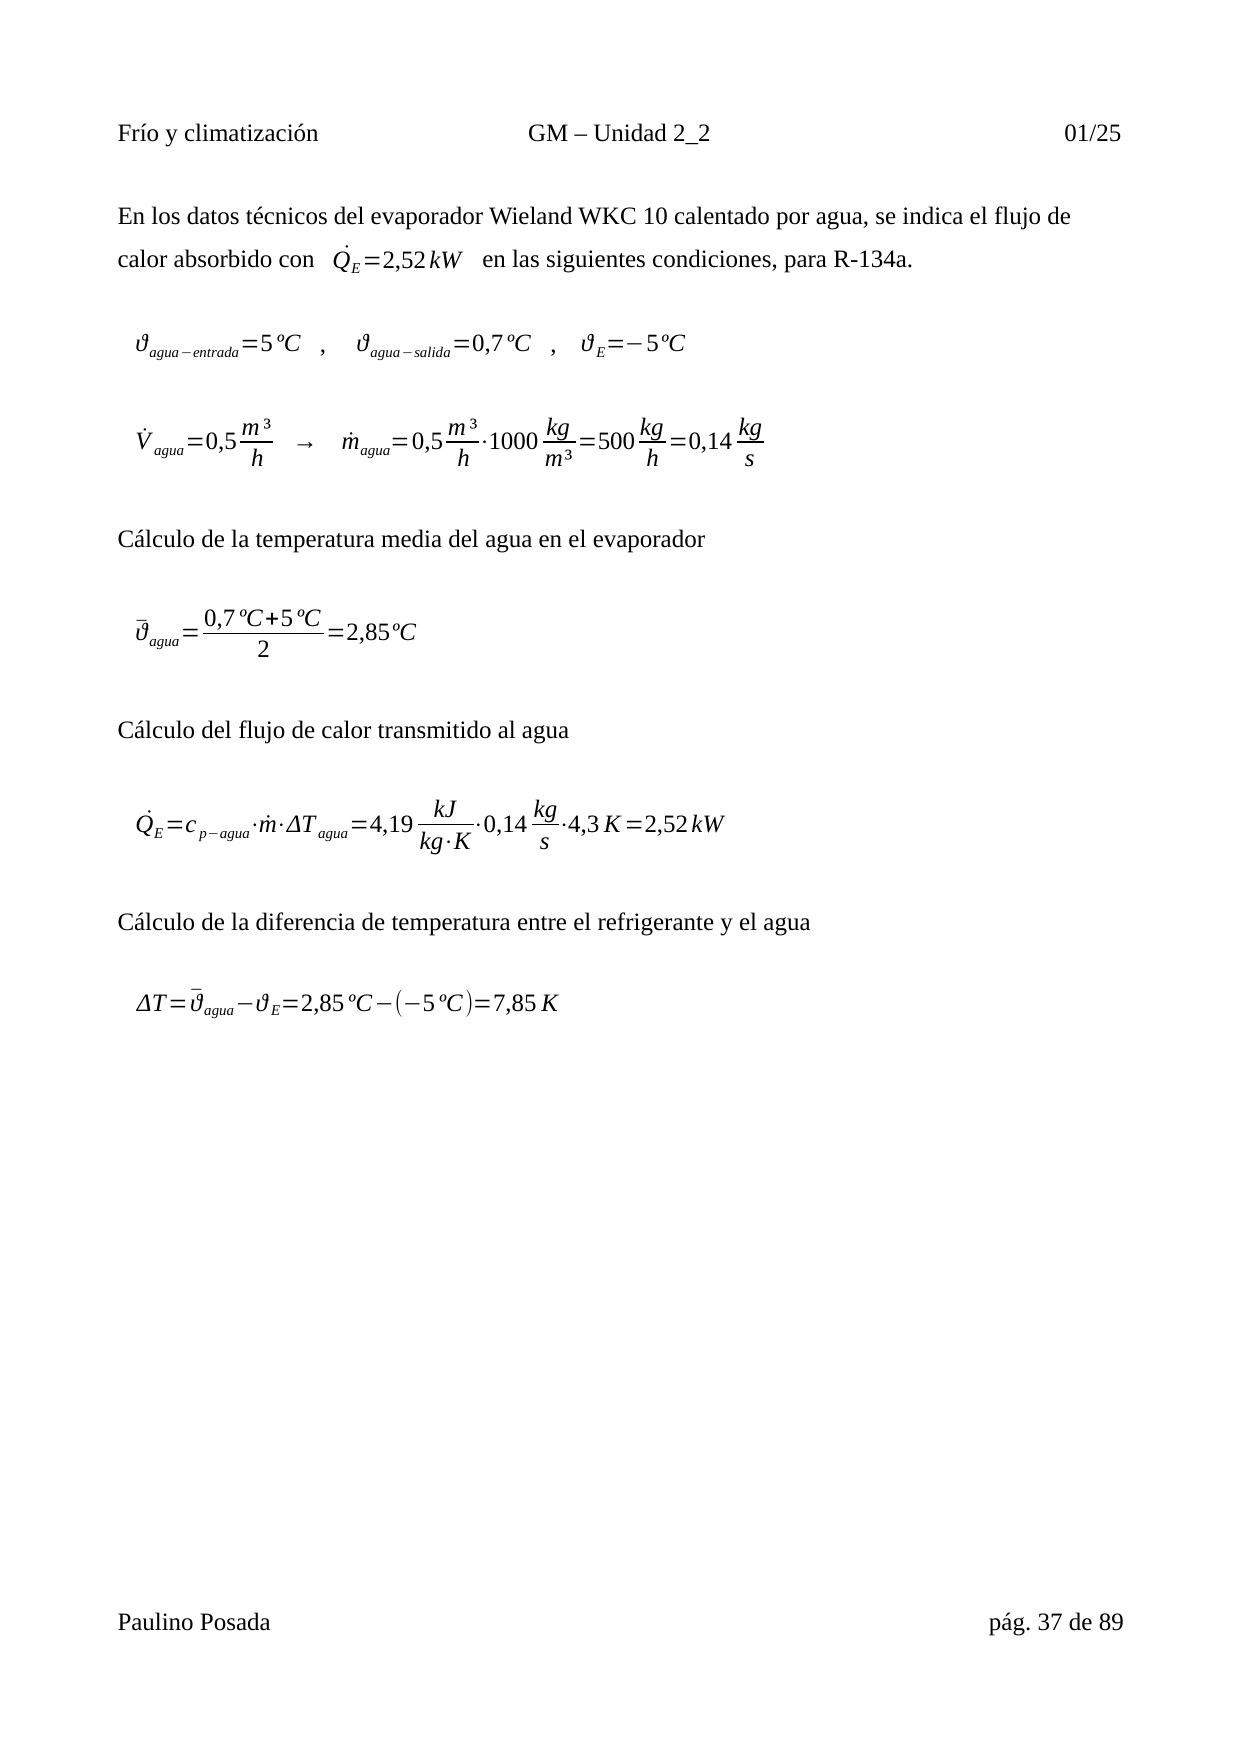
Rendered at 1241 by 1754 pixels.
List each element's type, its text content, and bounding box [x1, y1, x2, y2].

text En los datos técnicos del evaporador Wieland WKC 10 calentado por agua, se indica el flujo de calor absorbido conen las siguientes condiciones, para R-134a. [117, 201, 1123, 277]
text , , [117, 329, 1123, 361]
text Cálculo del flujo de calor transmitido al agua [117, 715, 1123, 744]
text → [117, 413, 1123, 472]
text Cálculo de la temperatura media del agua en el evaporador [117, 524, 1123, 553]
text Cálculo de la diferencia de temperatura entre el refrigerante y el agua [117, 907, 1123, 936]
